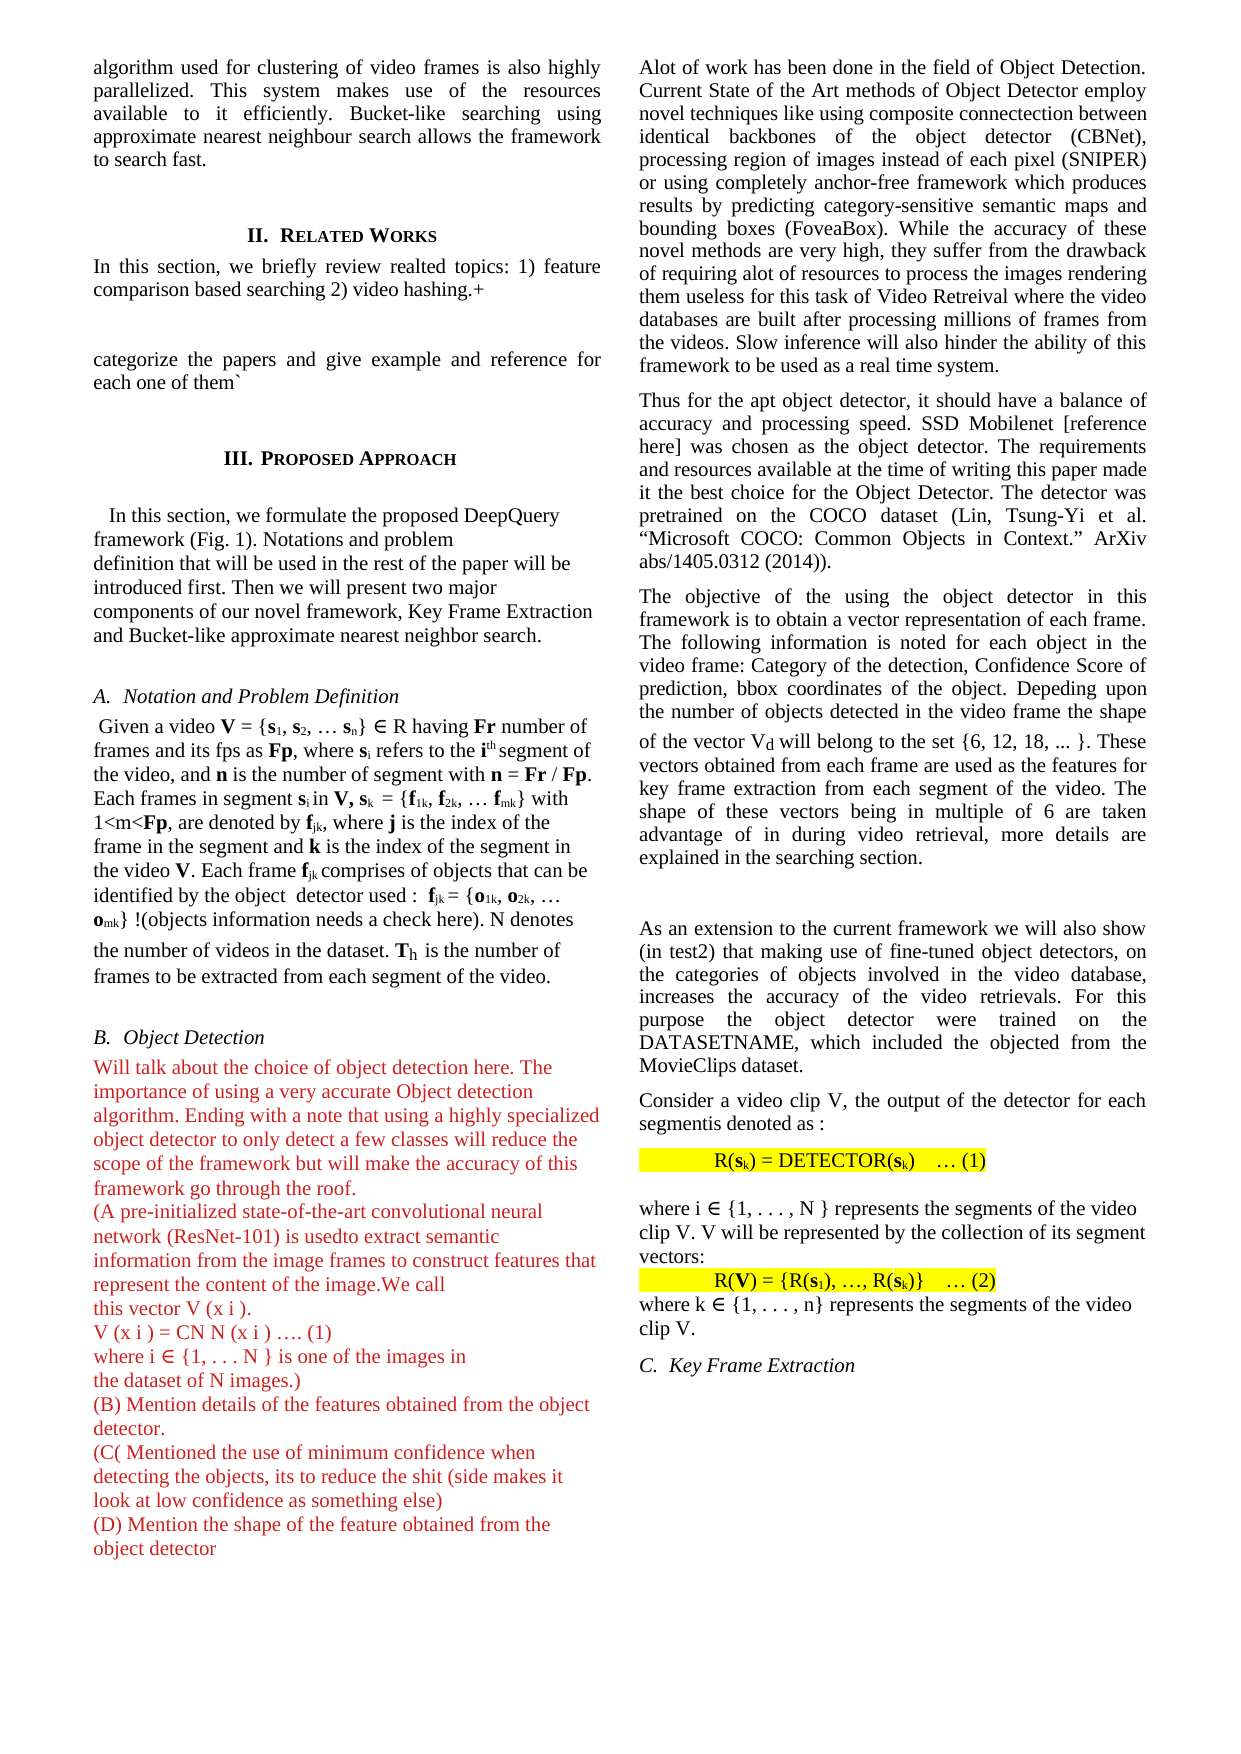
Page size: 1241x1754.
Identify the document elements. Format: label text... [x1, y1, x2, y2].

subtitle Notation and Problem Definition [93, 684, 601, 708]
text (B) Mention details of the features obtained from the object detector. [93, 1392, 601, 1440]
text introduced first. Then we will present two major components of our novel framework, Key Frame Extraction and Bucket-like approximate nearest neighbor search. [93, 575, 601, 647]
text where k ∈ {1, . . . , n} represents the segments of the video clip V. [639, 1292, 1147, 1340]
text Thus for the apt object detector, it should have a balance of accuracy and processing speed. SSD Mobilenet [reference here] was chosen as the object detector. The requirements and resources available at the time of writing this paper made it the best choice for the Object Detector. The detector was pretrained on the COCO dataset (Lin, Tsung-Yi et al. “Microsoft COCO: Common Objects in Context.” ArXiv abs/1405.0312 (2014)). [639, 389, 1147, 573]
subtitle Object Detection [93, 1025, 601, 1049]
text As an extension to the current framework we will also show (in test2) that making use of fine-tuned object detectors, on the categories of objects involved in the video database, increases the accuracy of the video retrievals. For this purpose the object detector were trained on the DATASETNAME, which included the objected from the MovieClips dataset. [639, 917, 1147, 1077]
text this vector V (x i ). [93, 1296, 601, 1320]
text Will talk about the choice of object detection here. The importance of using a very accurate Object detection algorithm. Ending with a note that using a highly specialized object detector to only detect a few classes will reduce the scope of the framework but will make the accuracy of this framework go through the roof. [93, 1055, 601, 1199]
text definition that will be used in the rest of the paper will be [93, 551, 601, 575]
text the dataset of N images.) [93, 1368, 601, 1392]
text R(sk) = DETECTOR(sk) … (1) [639, 1148, 1147, 1172]
text In this section, we briefly review realted topics: 1) feature comparison based searching 2) video hashing.+ [93, 255, 601, 301]
text R(V) = {R(s1), …, R(sk)} … (2) [639, 1268, 1147, 1292]
text The objective of the using the object detector in this framework is to obtain a vector representation of each frame. The following information is noted for each object in the video frame: Category of the detection, Confidence Score of prediction, bbox coordinates of the object. Depeding upon the number of objects detected in the video frame the shape of the vector Vd will belong to the set {6, 12, 18, ... }. These vectors obtained from each frame are used as the features for key frame extraction from each segment of the video. The shape of these vectors being in multiple of 6 are taken advantage of in during video retrieval, more details are explained in the searching section. [639, 585, 1147, 869]
subtitle Key Frame Extraction [639, 1353, 1147, 1377]
text Consider a video clip V, the output of the detector for each segmentis denoted as : [639, 1090, 1147, 1135]
text (C( Mentioned the use of minimum confidence when detecting the objects, its to reduce the shit (side makes it look at low confidence as something else) [93, 1440, 601, 1512]
text (A pre-initialized state-of-the-art convolutional neural network (ResNet-101) is usedto extract semantic information from the image frames to construct features that represent the content of the image.We call [93, 1199, 601, 1296]
text where i ∈ {1, . . . , N } represents the segments of the video clip V. V will be represented by the collection of its segment vectors: [639, 1196, 1147, 1268]
text V (x i ) = CN N (x i ) …. (1) [93, 1320, 601, 1344]
text Alot of work has been done in the field of Object Detection. Current State of the Art methods of Object Detector employ novel techniques like using composite connectection between identical backbones of the object detector (CBNet), processing region of images instead of each pixel (SNIPER) or using completely anchor-free framework which produces results by predicting category-sensitive semantic maps and bounding boxes (FoveaBox). While the accuracy of these novel methods are very high, they suffer from the drawback of requiring alot of resources to process the images rendering them useless for this task of Video Retreival where the video databases are built after processing millions of frames from the videos. Slow inference will also hinder the ability of this framework to be used as a real time system. [639, 56, 1147, 377]
text where i ∈ {1, . . . N } is one of the images in [93, 1344, 601, 1368]
text Each frames in segment si in V, sk = {f1k, f2k, … fmk} with 1<m<Fp, are denoted by fjk, where j is the index of the frame in the segment and k is the index of the segment in the video V. Each frame fjk comprises of objects that can be identified by the object detector used : fjk = {o1k, o2k, … omk} !(objects information needs a check here). N denotes the number of videos in the dataset. Th is the number of frames to be extracted from each segment of the video. [93, 786, 601, 988]
subtitle Proposed Approach [93, 446, 601, 470]
text categorize the papers and give example and reference for each one of them` [93, 349, 601, 394]
text In this section, we formulate the proposed DeepQuery framework (Fig. 1). Notations and problem [93, 503, 601, 551]
text (D) Mention the shape of the feature obtained from the object detector [93, 1512, 601, 1560]
subtitle Related Works [93, 223, 601, 247]
text Given a video V = {s1, s2, … sn} ∈ R having Fr number of frames and its fps as Fp, where si refers to the ith segment of the video, and n is the number of segment with n = Fr / Fp. [93, 714, 601, 786]
text algorithm used for clustering of video frames is also highly parallelized. This system makes use of the resources available to it efficiently. Bucket-like searching using approximate nearest neighbour search allows the framework to search fast. [93, 56, 601, 171]
